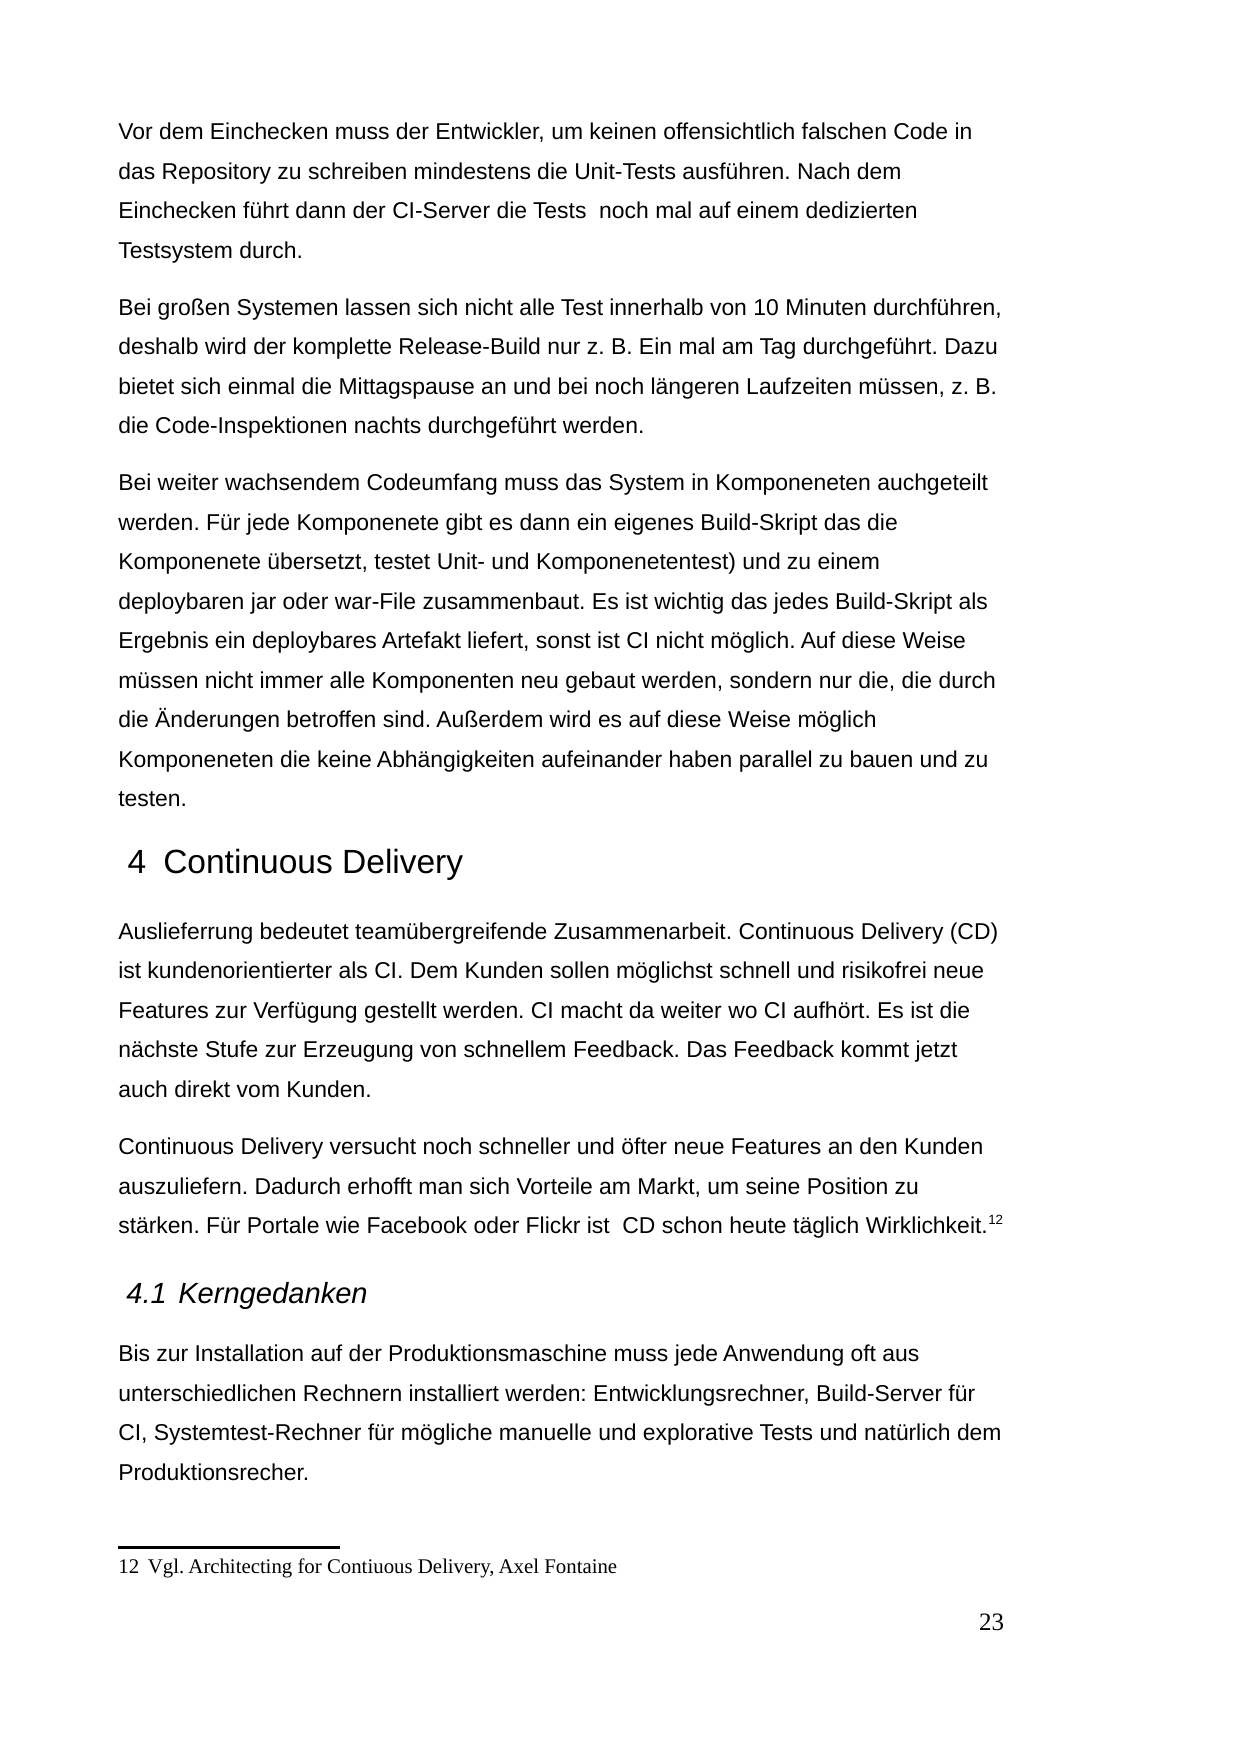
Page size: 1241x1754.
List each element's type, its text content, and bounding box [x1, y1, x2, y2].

text Continuous Delivery versucht noch schneller und öfter neue Features an den Kunden auszuliefern. Dadurch erhofft man sich Vorteile am Markt, um seine Position zu stärken. Für Portale wie Facebook oder Flickr ist CD schon heute täglich Wirklichkeit. [118, 1133, 1004, 1238]
text Vor dem Einchecken muss der Entwickler, um keinen offensichtlich falschen Code in das Repository zu schreiben mindestens die Unit-Tests ausführen. Nach dem Einchecken führt dann der CI-Server die Tests noch mal auf einem dedizierten Testsystem durch. [118, 118, 1004, 263]
subtitle Continuous Delivery [118, 842, 1004, 881]
text Bei großen Systemen lassen sich nicht alle Test innerhalb von 10 Minuten durchführen, deshalb wird der komplette Release-Build nur z. B. Ein mal am Tag durchgeführt. Dazu bietet sich einmal die Mittagspause an und bei noch längeren Laufzeiten müssen, z. B. die Code-Inspektionen nachts durchgeführt werden. [118, 294, 1004, 438]
subtitle Kerngedanken [118, 1277, 1004, 1310]
text Bis zur Installation auf der Produktionsmaschine muss jede Anwendung oft aus unterschiedlichen Rechnern installiert werden: Entwicklungsrechner, Build-Server für CI, Systemtest-Rechner für mögliche manuelle und explorative Tests und natürlich dem Produktionsrecher. [118, 1340, 1004, 1485]
text Bei weiter wachsendem Codeumfang muss das System in Komponeneten auchgeteilt werden. Für jede Komponenete gibt es dann ein eigenes Build-Skript das die Komponenete übersetzt, testet Unit- und Komponenetentest) und zu einem deploybaren jar oder war-File zusammenbaut. Es ist wichtig das jedes Build-Skript als Ergebnis ein deploybares Artefakt liefert, sonst ist CI nicht möglich. Auf diese Weise müssen nicht immer alle Komponenten neu gebaut werden, sondern nur die, die durch die Änderungen betroffen sind. Außerdem wird es auf diese Weise möglich Komponeneten die keine Abhängigkeiten aufeinander haben parallel zu bauen und zu testen. [118, 469, 1004, 812]
text Vgl. Architecting for Contiuous Delivery, Axel Fontaine [118, 1553, 1004, 1578]
text Auslieferrung bedeutet teamübergreifende Zusammenarbeit. Continuous Delivery (CD) ist kundenorientierter als CI. Dem Kunden sollen möglichst schnell und risikofrei neue Features zur Verfügung gestellt werden. CI macht da weiter wo CI aufhört. Es ist die nächste Stufe zur Erzeugung von schnellem Feedback. Das Feedback kommt jetzt auch direkt vom Kunden. [118, 918, 1004, 1102]
